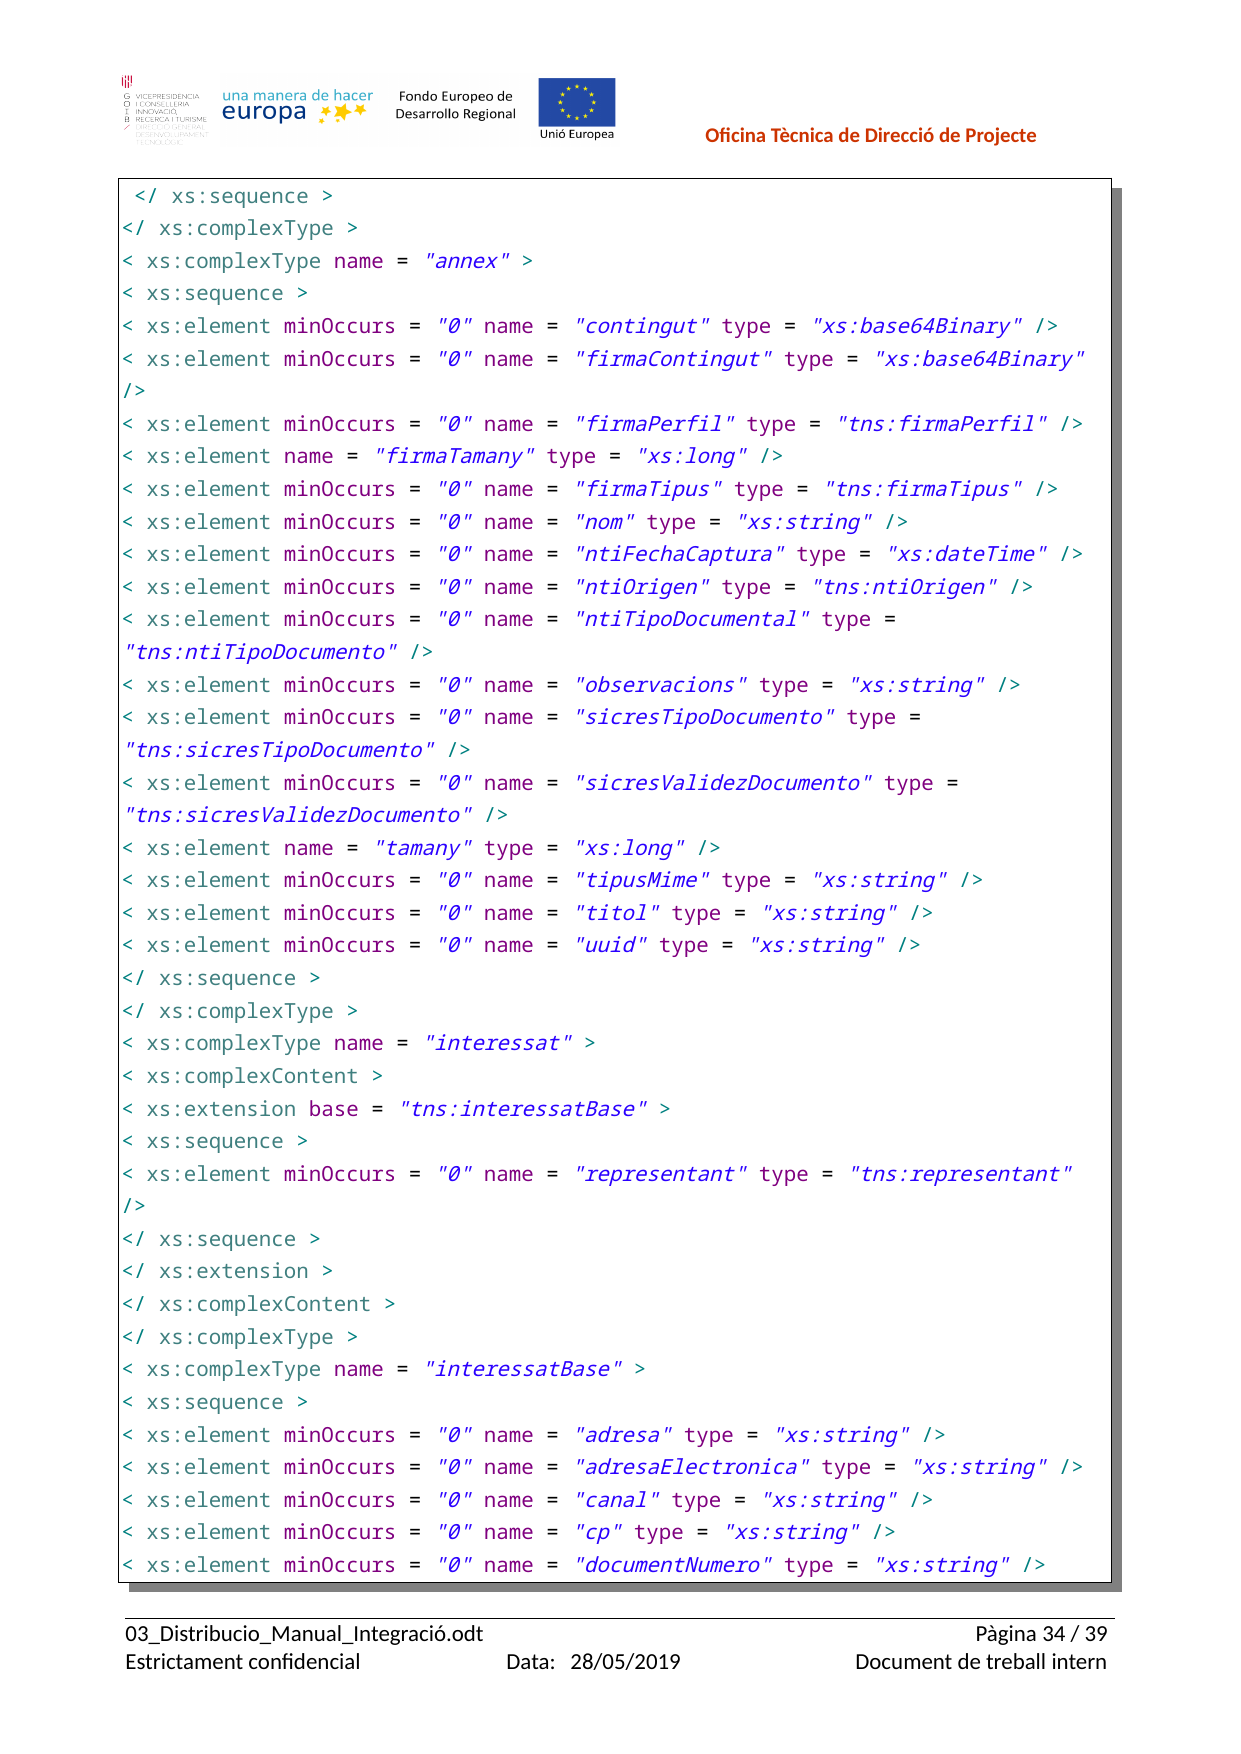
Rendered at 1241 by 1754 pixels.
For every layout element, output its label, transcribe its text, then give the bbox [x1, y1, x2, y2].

text < xs:complexType name = "interessat" > [119, 1025, 1111, 1057]
text < xs:element minOccurs = "0" name = "ntiTipoDocumental" type = "tns:ntiTipoDocumento" /> [119, 602, 1111, 666]
text < xs:element minOccurs = "0" name = "firmaContingut" type = "xs:base64Binary" /> [119, 341, 1111, 405]
picture [118, 73, 213, 147]
text < xs:element minOccurs = "0" name = "documentNumero" type = "xs:string" /> [119, 1547, 1111, 1582]
text </ xs:sequence > [119, 1221, 1111, 1252]
text < xs:element minOccurs = "0" name = "sicresValidezDocumento" type = "tns:sicresValidezDocumento" /> [119, 764, 1111, 829]
text </ xs:complexType > [119, 210, 1111, 242]
text < xs:element minOccurs = "0" name = "nom" type = "xs:string" /> [119, 504, 1111, 535]
text < xs:element minOccurs = "0" name = "contingut" type = "xs:base64Binary" /> [119, 308, 1111, 339]
text < xs:element minOccurs = "0" name = "adresa" type = "xs:string" /> [119, 1417, 1111, 1448]
text < xs:element minOccurs = "0" name = "sicresTipoDocumento" type = "tns:sicresTipoDocumento" /> [119, 699, 1111, 763]
text < xs:element name = "firmaTamany" type = "xs:long" /> [119, 438, 1111, 470]
text < xs:extension base = "tns:interessatBase" > [119, 1091, 1111, 1122]
text < xs:element minOccurs = "0" name = "firmaTipus" type = "tns:firmaTipus" /> [119, 471, 1111, 503]
text < xs:complexContent > [119, 1058, 1111, 1089]
text < xs:element minOccurs = "0" name = "observacions" type = "xs:string" /> [119, 667, 1111, 698]
text < xs:element minOccurs = "0" name = "tipusMime" type = "xs:string" /> [119, 862, 1111, 894]
text < xs:complexType name = "interessatBase" > [119, 1351, 1111, 1383]
text </ xs:sequence > [119, 179, 1111, 209]
text </ xs:complexType > [119, 993, 1111, 1024]
text < xs:element minOccurs = "0" name = "titol" type = "xs:string" /> [119, 895, 1111, 926]
text < xs:element minOccurs = "0" name = "adresaElectronica" type = "xs:string" /> [119, 1449, 1111, 1481]
text < xs:element minOccurs = "0" name = "ntiFechaCaptura" type = "xs:dateTime" /> [119, 536, 1111, 568]
text < xs:sequence > [119, 276, 1111, 307]
text </ xs:complexContent > [119, 1286, 1111, 1318]
picture [219, 73, 621, 147]
text </ xs:complexType > [119, 1319, 1111, 1350]
text < xs:element name = "tamany" type = "xs:long" /> [119, 830, 1111, 861]
text < xs:element minOccurs = "0" name = "cp" type = "xs:string" /> [119, 1514, 1111, 1546]
text < xs:sequence > [119, 1123, 1111, 1155]
text < xs:element minOccurs = "0" name = "representant" type = "tns:representant" /> [119, 1156, 1111, 1220]
text < xs:element minOccurs = "0" name = "uuid" type = "xs:string" /> [119, 928, 1111, 959]
text </ xs:extension > [119, 1254, 1111, 1285]
text < xs:element minOccurs = "0" name = "canal" type = "xs:string" /> [119, 1482, 1111, 1513]
text < xs:element minOccurs = "0" name = "firmaPerfil" type = "tns:firmaPerfil" /> [119, 406, 1111, 437]
text < xs:sequence > [119, 1384, 1111, 1416]
text < xs:complexType name = "annex" > [119, 243, 1111, 274]
text < xs:element minOccurs = "0" name = "ntiOrigen" type = "tns:ntiOrigen" /> [119, 569, 1111, 600]
text </ xs:sequence > [119, 960, 1111, 992]
